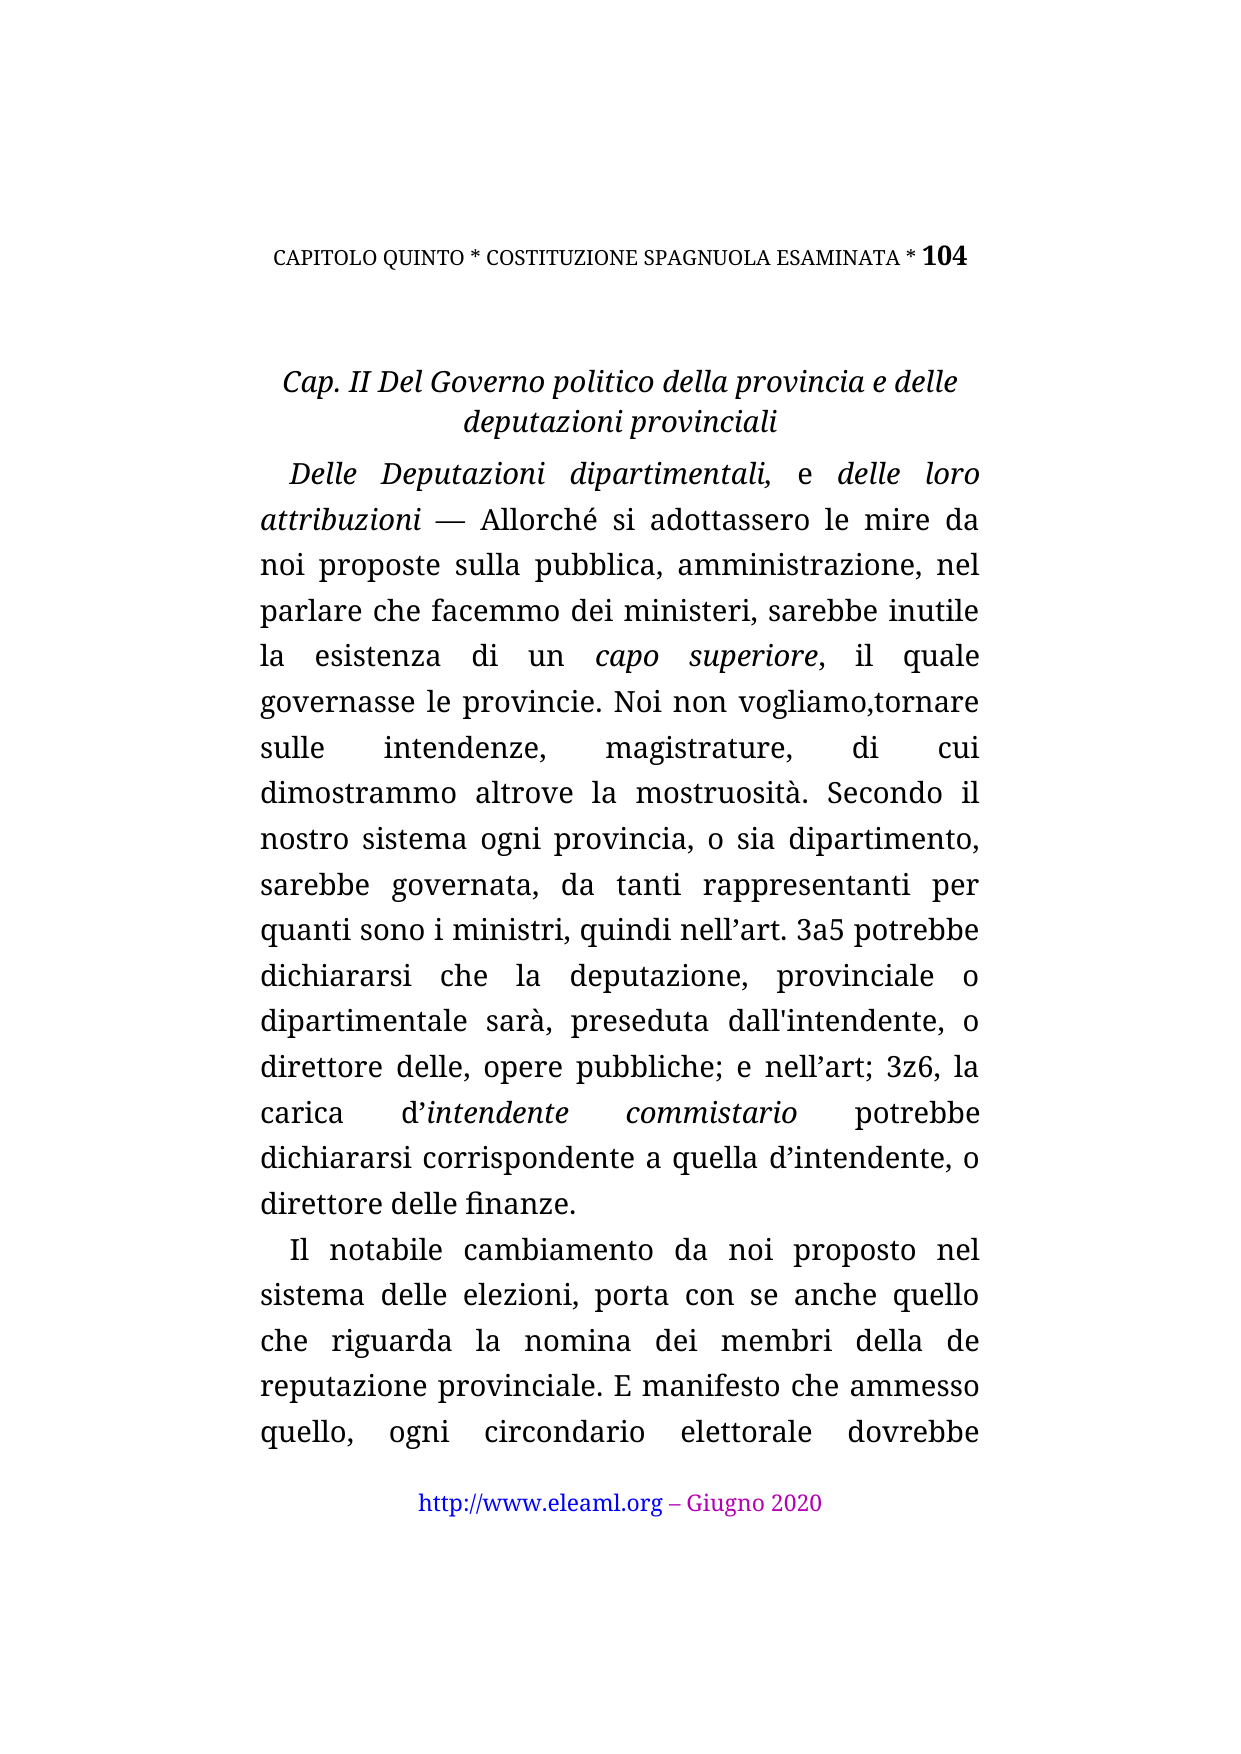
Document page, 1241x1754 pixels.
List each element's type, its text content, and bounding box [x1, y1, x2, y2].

subtitle Cap. II Del Governo politico della provincia e delle deputazioni provinciali [260, 361, 980, 441]
text Delle Deputazioni dipartimentali, e delle loro attribuzioni — Allorché si adottassero le mire da noi proposte sulla pubblica, amministrazione, nel parlare che facemmo dei ministeri, sarebbe inutile la esistenza di un capo superiore, il quale governasse le provincie. Noi non vogliamo,tornare sulle intendenze, magistrature, di cui dimostrammo altrove la mostruosità. Secondo il nostro sistema ogni provincia, o sia dipartimento, sarebbe governata, da tanti rappresentanti per quanti sono i ministri, quindi nell’art. 3a5 potrebbe dichiararsi che la deputazione, provinciale o dipartimentale sarà, preseduta dall'intendente, o direttore delle, opere pubbliche; e nell’art; 3z6, la carica d’intendente commistario potrebbe dichiararsi corrispondente a quella d’intendente, o direttore delle finanze. [260, 453, 980, 1223]
text Il notabile cambiamento da noi proposto nel sistema delle elezioni, porta con se anche quello che riguarda la nomina dei membri della de reputazione provinciale. E manifesto che ammesso quello, ogni circondario elettorale dovrebbe [260, 1229, 980, 1451]
